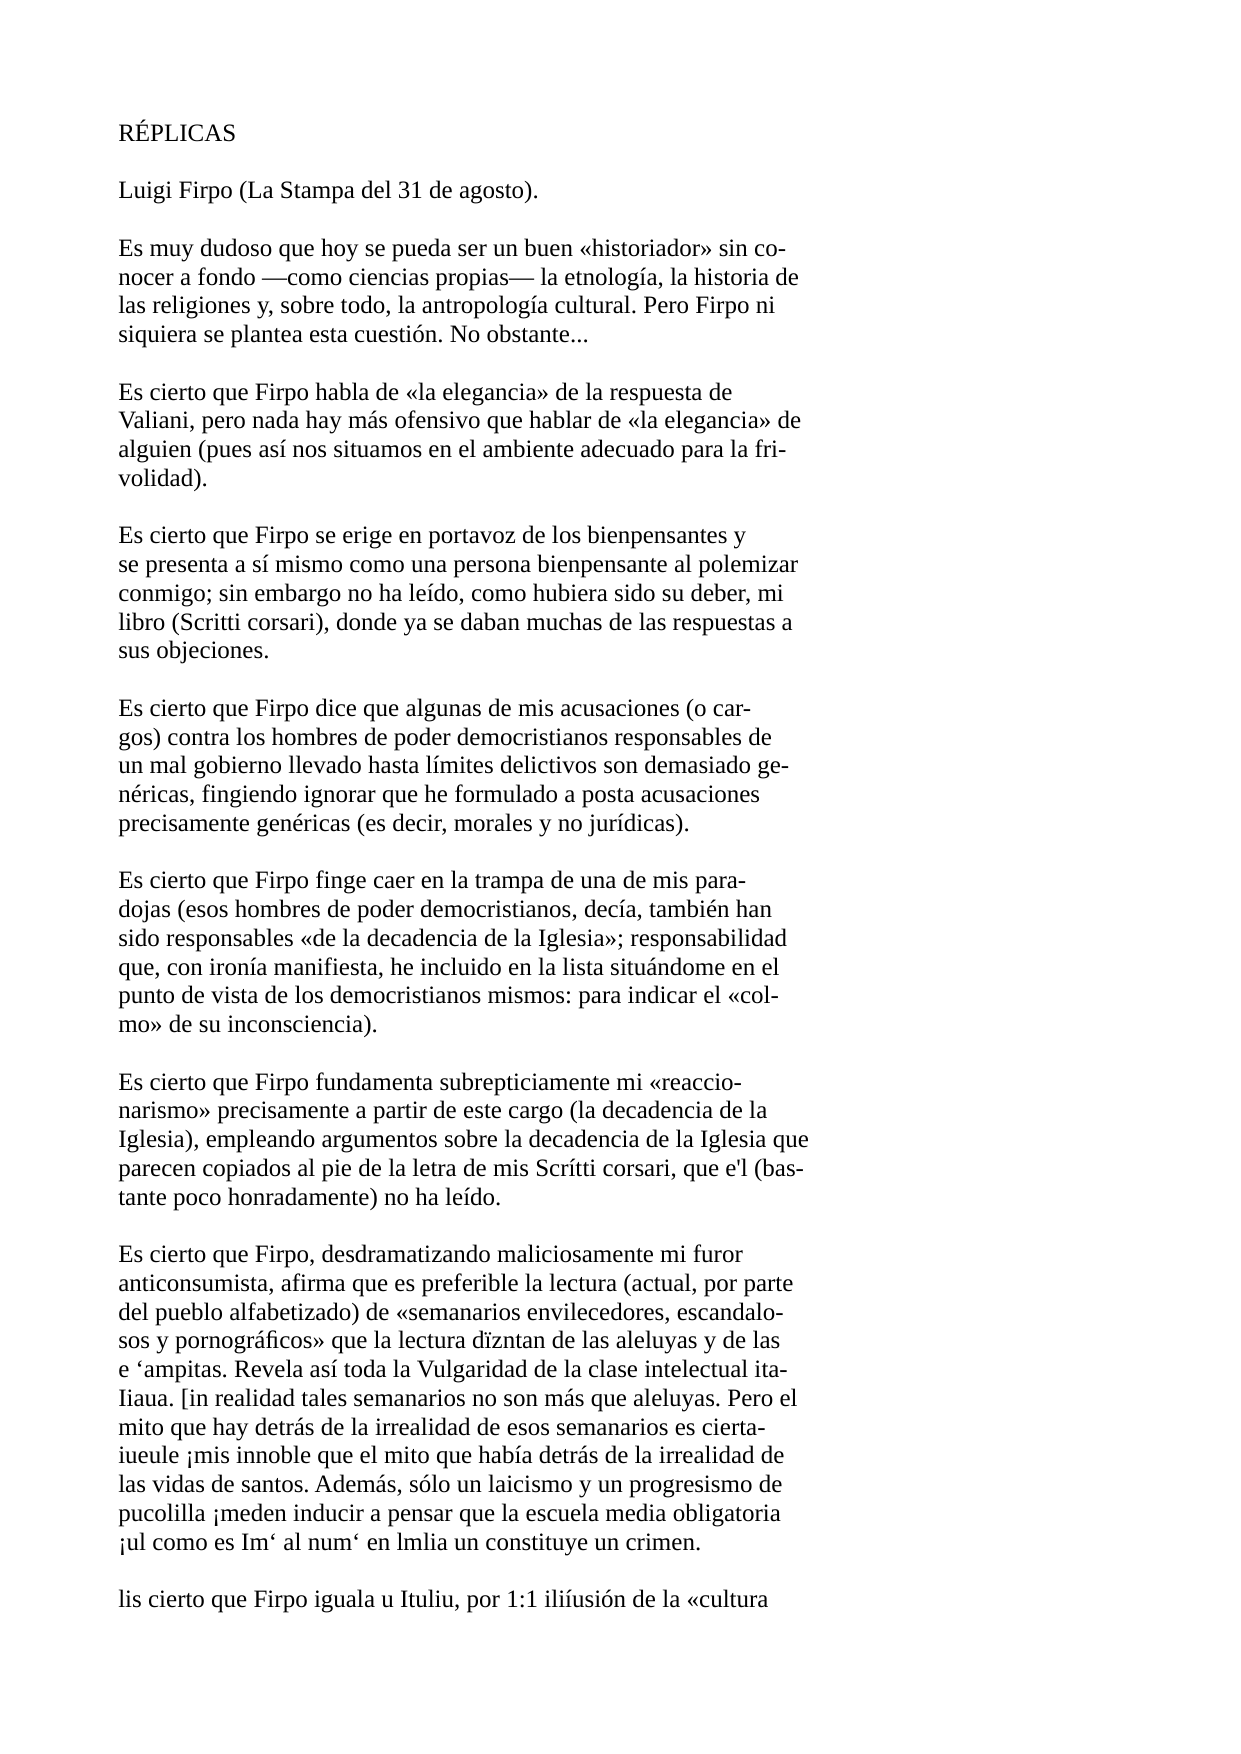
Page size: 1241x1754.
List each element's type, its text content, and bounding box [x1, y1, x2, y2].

text e ‘ampitas. Revela así toda la Vulgaridad de la clase intelectual ita- [118, 1354, 1122, 1383]
text ¡ul como es Im‘ al num‘ en lmlia un constituye un crimen. [118, 1527, 1122, 1556]
text mito que hay detrás de la irrealidad de esos semanarios es cierta- [118, 1412, 1122, 1441]
text gos) contra los hombres de poder democristianos responsables de [118, 722, 1122, 751]
text dojas (esos hombres de poder democristianos, decía, también han [118, 894, 1122, 923]
text Iglesia), empleando argumentos sobre la decadencia de la Iglesia que [118, 1124, 1122, 1153]
text narismo» precisamente a partir de este cargo (la decadencia de la [118, 1096, 1122, 1124]
text pucolilla ¡meden inducir a pensar que la escuela media obligatoria [118, 1498, 1122, 1527]
text conmigo; sin embargo no ha leído, como hubiera sido su deber, mi [118, 578, 1122, 607]
text RÉPLICAS [118, 118, 1122, 147]
text alguien (pues así nos situamos en el ambiente adecuado para la fri- [118, 434, 1122, 463]
text que, con ironía manifiesta, he incluido en la lista situándome en el [118, 952, 1122, 981]
text precisamente genéricas (es decir, morales y no jurídicas). [118, 808, 1122, 837]
text las vidas de santos. Además, sólo un laicismo y un progresismo de [118, 1469, 1122, 1498]
text Es cierto que Firpo se erige en portavoz de los bienpensantes y [118, 521, 1122, 549]
text iueule ¡mis innoble que el mito que había detrás de la irrealidad de [118, 1441, 1122, 1469]
text nocer a fondo —como ciencias propias— la etnología, la historia de [118, 262, 1122, 291]
text Luigi Firpo (La Stampa del 31 de agosto). [118, 176, 1122, 204]
text Valiani, pero nada hay más ofensivo que hablar de «la elegancia» de [118, 406, 1122, 434]
text un mal gobierno llevado hasta límites delictivos son demasiado ge- [118, 751, 1122, 779]
text las religiones y, sobre todo, la antropología cultural. Pero Firpo ni [118, 291, 1122, 319]
text anticonsumista, afirma que es preferible la lectura (actual, por parte [118, 1268, 1122, 1297]
text lis cierto que Firpo iguala u Ituliu, por 1:1 iliíusión de la «cultura [118, 1584, 1122, 1613]
text sus objeciones. [118, 636, 1122, 664]
text mo» de su inconsciencia). [118, 1009, 1122, 1038]
text tante poco honradamente) no ha leído. [118, 1182, 1122, 1211]
text Es cierto que Firpo finge caer en la trampa de una de mis para- [118, 866, 1122, 894]
text se presenta a sí mismo como una persona bienpensante al polemizar [118, 549, 1122, 578]
text néricas, fingiendo ignorar que he formulado a posta acusaciones [118, 779, 1122, 808]
text libro (Scritti corsari), donde ya se daban muchas de las respuestas a [118, 607, 1122, 636]
text Es cierto que Firpo, desdramatizando maliciosamente mi furor [118, 1239, 1122, 1268]
text sos y pornográﬁcos» que la lectura dïzntan de las aleluyas y de las [118, 1326, 1122, 1354]
text del pueblo alfabetizado) de «semanarios envilecedores, escandalo- [118, 1297, 1122, 1326]
text Es cierto que Firpo fundamenta subrepticiamente mi «reaccio- [118, 1067, 1122, 1096]
text volidad). [118, 463, 1122, 492]
text Es cierto que Firpo dice que algunas de mis acusaciones (o car- [118, 693, 1122, 722]
text Es muy dudoso que hoy se pueda ser un buen «historiador» sin co- [118, 233, 1122, 262]
text Es cierto que Firpo habla de «la elegancia» de la respuesta de [118, 377, 1122, 406]
text sido responsables «de la decadencia de la Iglesia»; responsabilidad [118, 923, 1122, 952]
text siquiera se plantea esta cuestión. No obstante... [118, 319, 1122, 348]
text Iiaua. [in realidad tales semanarios no son más que aleluyas. Pero el [118, 1383, 1122, 1412]
text parecen copiados al pie de la letra de mis Scrítti corsari, que e'l (bas- [118, 1153, 1122, 1182]
text punto de vista de los democristianos mismos: para indicar el «col- [118, 981, 1122, 1009]
